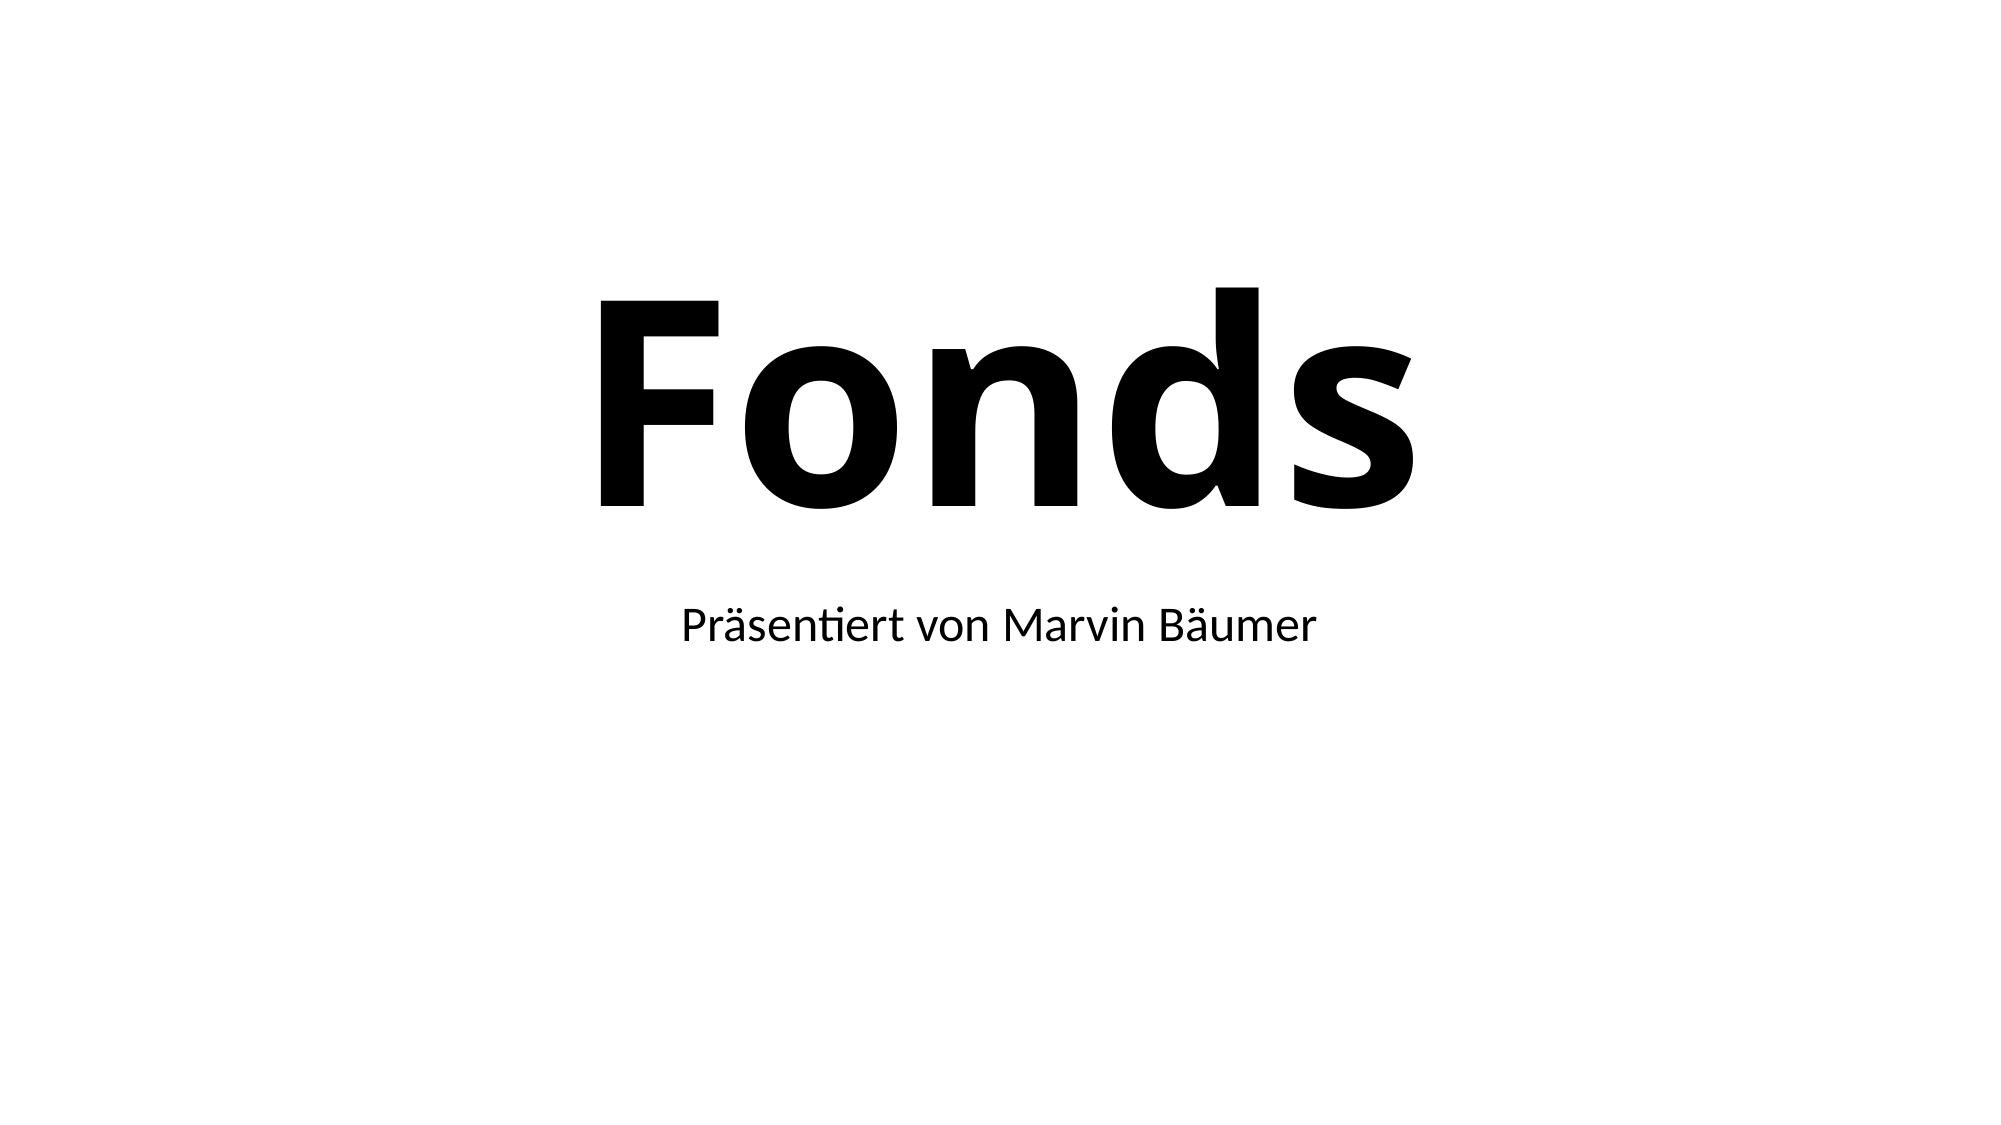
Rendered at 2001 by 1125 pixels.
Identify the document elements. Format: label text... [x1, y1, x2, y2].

title Fonds [249, 184, 1750, 576]
subtitle Präsentiert von Marvin Bäumer [249, 590, 1750, 863]
